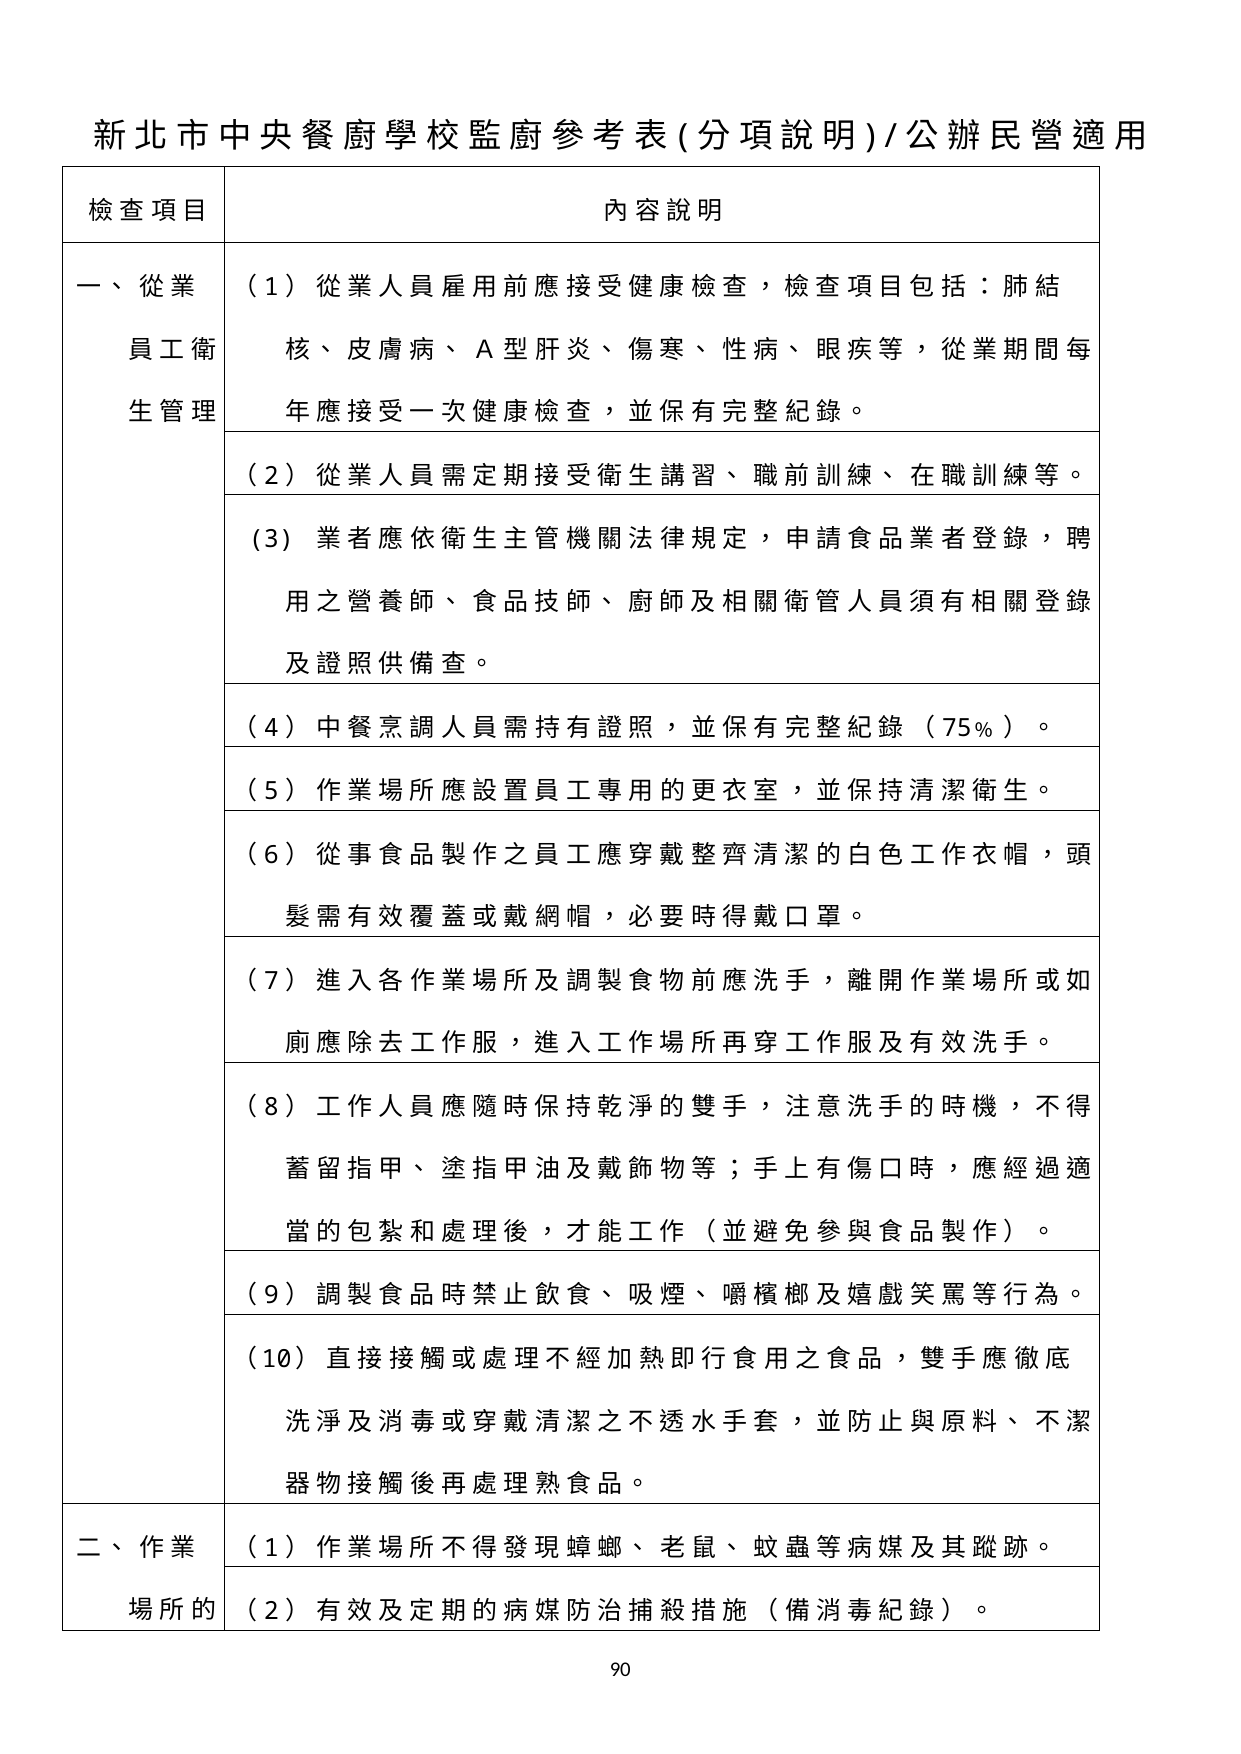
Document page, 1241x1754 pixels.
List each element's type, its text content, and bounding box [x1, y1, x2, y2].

table_cell （7）進入各作業場所及調製食物前應洗手，離開作業場所或如廁應除去工作服，進入工作場所再穿工作服及有效洗手。 [225, 937, 1099, 1062]
table_cell （6）從事食品製作之員工應穿戴整齊清潔的白色工作衣帽，頭髮需有效覆蓋或戴網帽，必要時得戴口罩。 [225, 811, 1099, 936]
table_cell （8）工作人員應隨時保持乾淨的雙手，注意洗手的時機，不得蓄留指甲、塗指甲油及戴飾物等；手上有傷口時，應經過適當的包紮和處理後，才能工作（並避免參與食品製作）。 [225, 1063, 1099, 1250]
table_cell （1）作業場所不得發現蟑螂、老鼠、蚊蟲等病媒及其蹤跡。 [225, 1504, 1099, 1566]
table_cell （2）有效及定期的病媒防治捕殺措施（備消毒紀錄）。 [225, 1567, 1099, 1629]
table_cell （9）調製食品時禁止飲食、吸煙、嚼檳榔及嬉戲笑罵等行為。 [225, 1251, 1099, 1314]
table_header 檢查項目 [63, 167, 224, 242]
table_cell （2）從業人員需定期接受衛生講習、職前訓練、在職訓練等。 [225, 432, 1099, 494]
text 新北市中央餐廚學校監廚參考表(分項說明)/公辦民營適用 [63, 91, 1177, 153]
table_cell (3) 業者應依衛生主管機關法律規定，申請食品業者登錄，聘用之營養師、食品技師、廚師及相關衛管人員須有相關登錄及證照供備查。 [225, 495, 1099, 683]
table_cell （5）作業場所應設置員工專用的更衣室，並保持清潔衛生。 [225, 747, 1099, 810]
table_header 內容說明 [225, 167, 1099, 242]
table_cell 一、從業員工衛生管理 [63, 243, 224, 1502]
table_cell （1）從業人員雇用前應接受健康檢查，檢查項目包括：肺結核、皮膚病、Ａ型肝炎、傷寒、性病、眼疾等，從業期間每年應接受一次健康檢查，並保有完整紀錄。 [225, 243, 1099, 431]
table_cell （4）中餐烹調人員需持有證照，並保有完整紀錄（75﹪）。 [225, 684, 1099, 746]
table_cell （10）直接接觸或處理不經加熱即行食用之食品，雙手應徹底洗淨及消毒或穿戴清潔之不透水手套，並防止與原料、不潔器物接觸後再處理熟食品。 [225, 1315, 1099, 1502]
table_cell 二、作業場所的 [63, 1504, 224, 1629]
